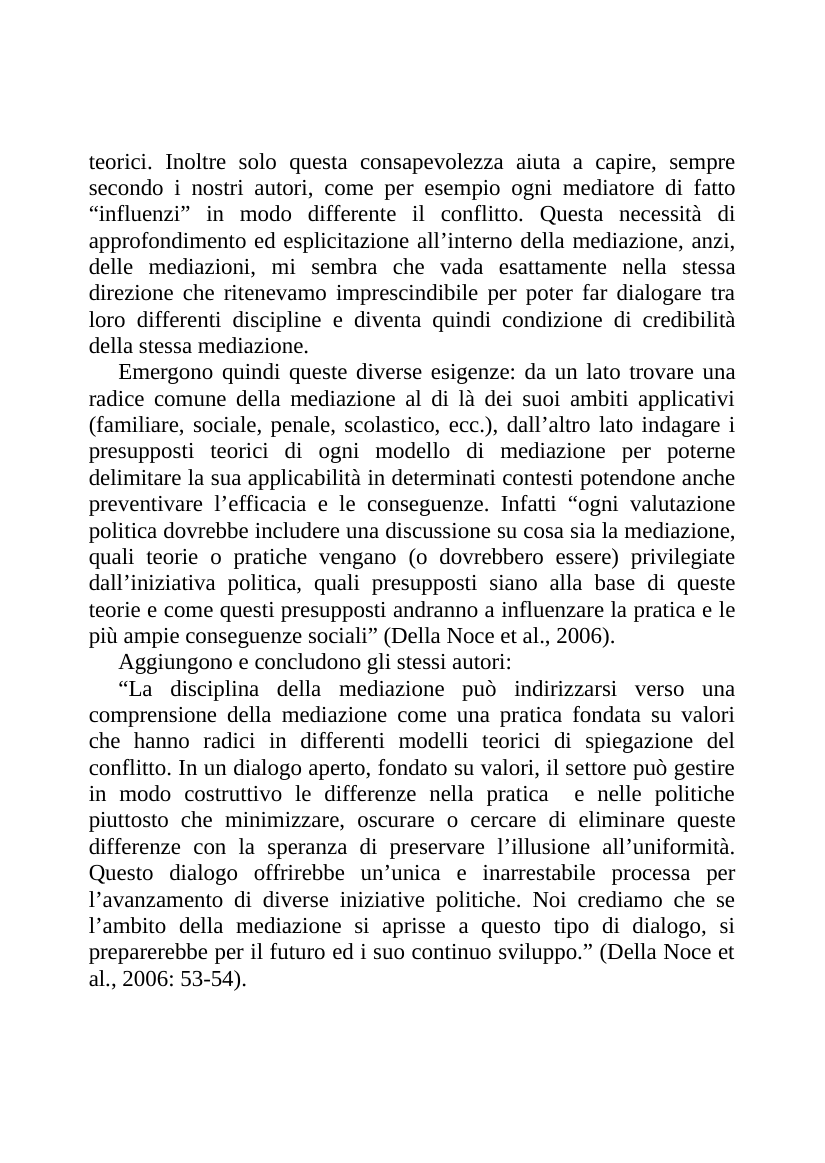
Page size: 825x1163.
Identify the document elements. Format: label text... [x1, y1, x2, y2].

text teorici. Inoltre solo questa consapevolezza aiuta a capire, sempre secondo i nostri autori, come per esempio ogni mediatore di fatto “influenzi” in modo differente il conflitto. Questa necessità di approfondimento ed esplicitazione all’interno della mediazione, anzi, delle mediazioni, mi sembra che vada esattamente nella stessa direzione che ritenevamo imprescindibile per poter far dialogare tra loro differenti discipline e diventa quindi condizione di credibilità della stessa mediazione. [88, 148, 736, 358]
text Aggiungono e concludono gli stessi autori: [88, 648, 736, 675]
text Emergono quindi queste diverse esigenze: da un lato trovare una radice comune della mediazione al di là dei suoi ambiti applicativi (familiare, sociale, penale, scolastico, ecc.), dall’altro lato indagare i presupposti teorici di ogni modello di mediazione per poterne delimitare la sua applicabilità in determinati contesti potendone anche preventivare l’efficacia e le conseguenze. Infatti “ogni valutazione politica dovrebbe includere una discussione su cosa sia la mediazione, quali teorie o pratiche vengano (o dovrebbero essere) privilegiate dall’iniziativa politica, quali presupposti siano alla base di queste teorie e come questi presupposti andranno a influenzare la pratica e le più ampie conseguenze sociali” (Della Noce et al., 2006). [88, 358, 736, 648]
text “La disciplina della mediazione può indirizzarsi verso una comprensione della mediazione come una pratica fondata su valori che hanno radici in differenti modelli teorici di spiegazione del conflitto. In un dialogo aperto, fondato su valori, il settore può gestire in modo costruttivo le differenze nella pratica e nelle politiche piuttosto che minimizzare, oscurare o cercare di eliminare queste differenze con la speranza di preservare l’illusione all’uniformità. Questo dialogo offrirebbe un’unica e inarrestabile processa per l’avanzamento di diverse iniziative politiche. Noi crediamo che se l’ambito della mediazione si aprisse a questo tipo di dialogo, si preparerebbe per il futuro ed i suo continuo sviluppo.” (Della Noce et al., 2006: 53-54). [88, 675, 736, 991]
